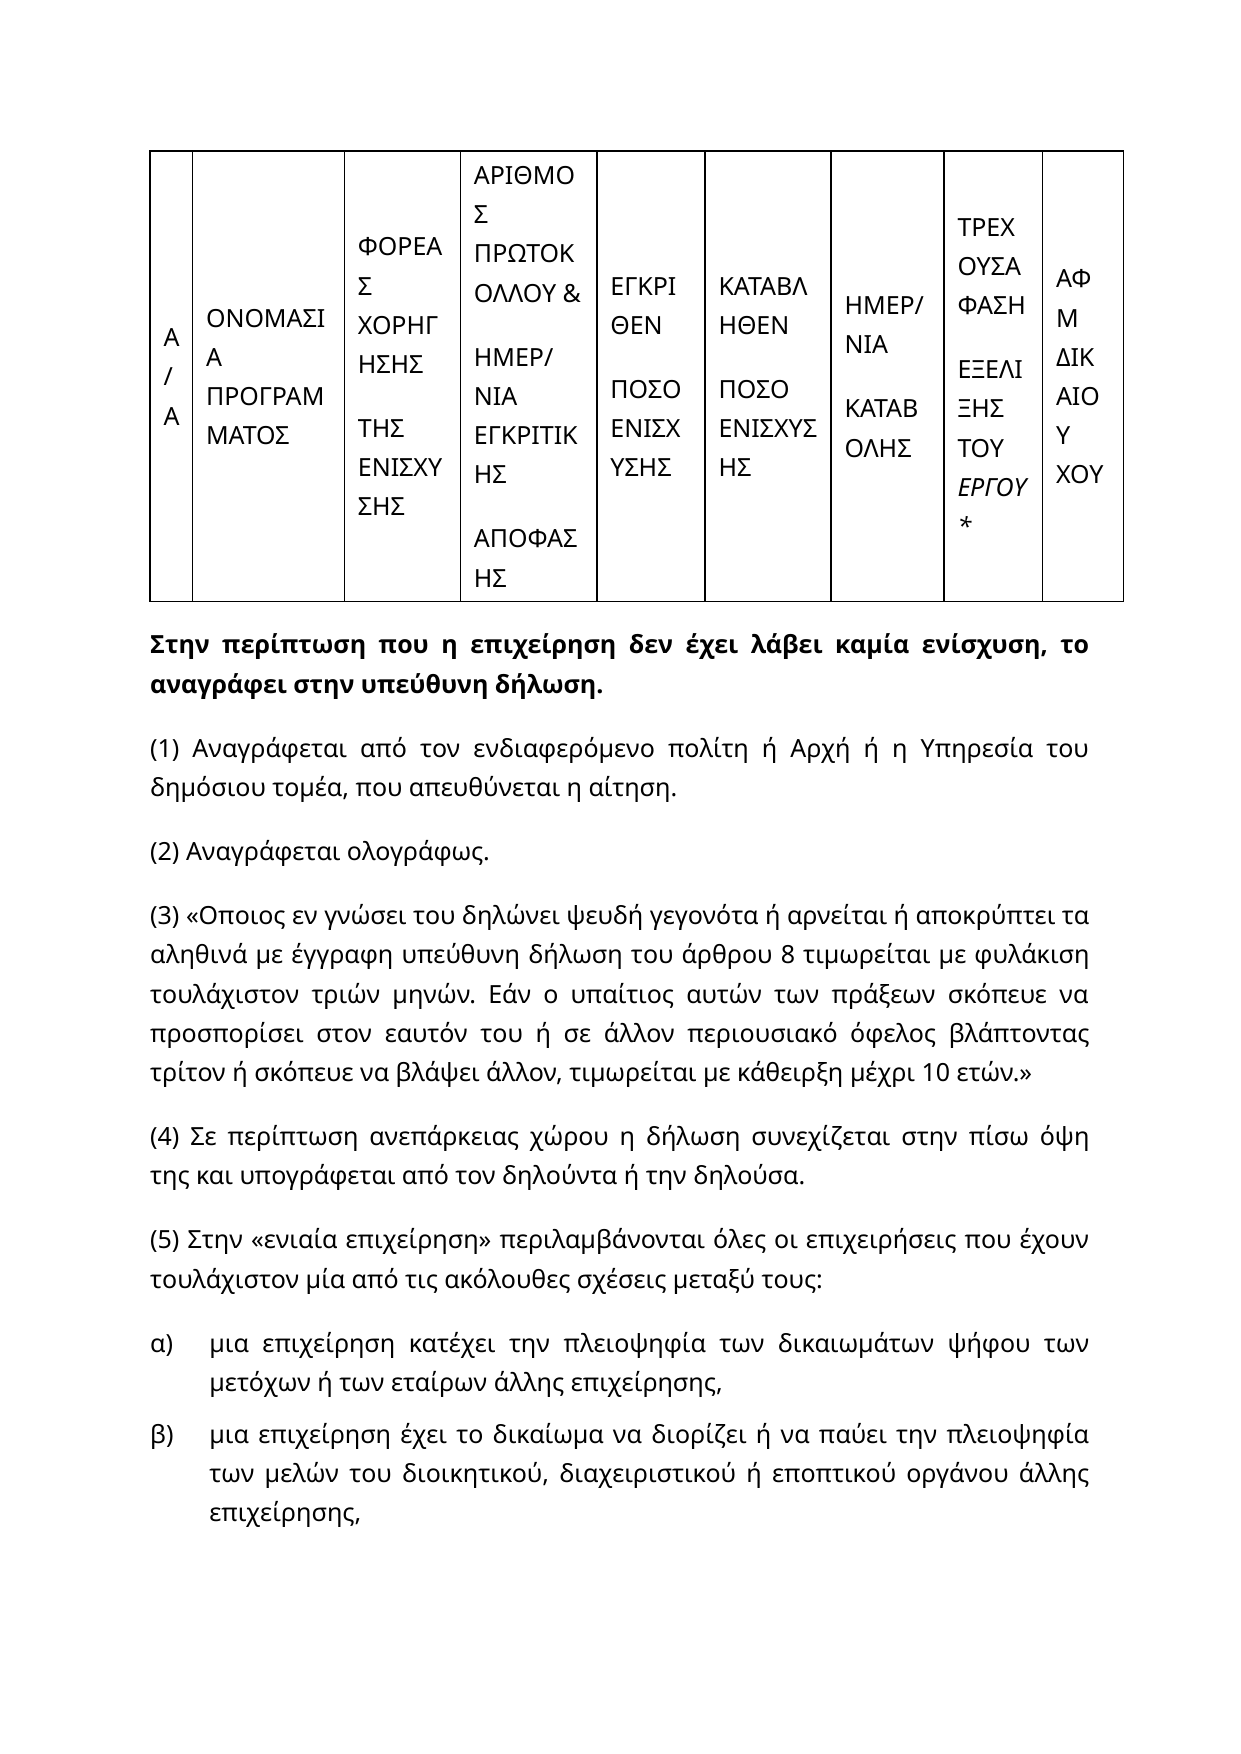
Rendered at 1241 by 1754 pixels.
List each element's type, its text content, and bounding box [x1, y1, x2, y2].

table_cell ΚΑΤΑΒΛΗΘΕΝ ΠΟΣΟ ΕΝΙΣΧΥΣΗΣ [706, 152, 830, 601]
text Στην περίπτωση που η επιχείρηση δεν έχει λάβει καμία ενίσχυση, το αναγράφει στην υπεύθυνη δήλωση. [150, 627, 1090, 700]
table_cell ΤΡΕΧΟΥΣΑ ΦΑΣΗ ΕΞΕΛΙΞΗΣ ΤΟΥ ΕΡΓΟΥ* [945, 152, 1042, 601]
table_cell ΑΡΙΘΜΟΣ ΠΡΩΤΟΚΟΛΛΟΥ & ΗΜΕΡ/ΝΙΑ ΕΓΚΡΙΤΙΚΗΣ ΑΠΟΦΑΣΗΣ [461, 152, 596, 601]
text (3) «Οποιος εν γνώσει του δηλώνει ψευδή γεγονότα ή αρνείται ή αποκρύπτει τα αληθινά με έγγραφη υπεύθυνη δήλωση του άρθρου 8 τιμωρείται με φυλάκιση τουλάχιστον τριών μηνών. Εάν ο υπαίτιος αυτών των πράξεων σκόπευε να προσπορίσει στον εαυτόν του ή σε άλλον περιουσιακό όφελος βλάπτοντας τρίτον ή σκόπευε να βλάψει άλλον, τιμωρείται με κάθειρξη μέχρι 10 ετών.» [150, 898, 1090, 1089]
table_cell ΟΝΟΜΑΣΙΑ ΠΡΟΓΡΑΜΜΑΤΟΣ [193, 152, 344, 601]
table_cell ΑΦΜ ΔΙΚΑΙΟΥ ΧΟΥ [1043, 152, 1123, 601]
text (2) Αναγράφεται ολογράφως. [150, 834, 1090, 868]
table_cell Α/Α [151, 152, 192, 601]
list α) μια επιχείρηση κατέχει την πλειοψηφία των δικαιωμάτων ψήφου των μετόχων ή των εταίρων άλλης επιχείρησης, [150, 1326, 1090, 1399]
text (1) Αναγράφεται από τον ενδιαφερόμενο πολίτη ή Αρχή ή η Υπηρεσία του δημόσιου τομέα, που απευθύνεται η αίτηση. [150, 731, 1090, 804]
text (5) Στην «ενιαία επιχείρηση» περιλαμβάνονται όλες οι επιχειρήσεις που έχουν τουλάχιστον μία από τις ακόλουθες σχέσεις μεταξύ τους: [150, 1222, 1090, 1295]
table_cell ΕΓΚΡΙΘΕΝ ΠΟΣΟ ΕΝΙΣΧΥΣΗΣ [598, 152, 704, 601]
table_cell ΗΜΕΡ/ΝΙΑ ΚΑΤΑΒΟΛΗΣ [832, 152, 943, 601]
list β) μια επιχείρηση έχει το δικαίωμα να διορίζει ή να παύει την πλειοψηφία των μελών του διοικητικού, διαχειριστικού ή εποπτικού οργάνου άλλης επιχείρησης, [150, 1416, 1090, 1529]
text (4) Σε περίπτωση ανεπάρκειας χώρου η δήλωση συνεχίζεται στην πίσω όψη της και υπογράφεται από τον δηλούντα ή την δηλούσα. [150, 1119, 1090, 1192]
table_cell ΦΟΡΕΑΣ ΧΟΡΗΓΗΣΗΣ ΤΗΣ ΕΝΙΣΧΥΣΗΣ [345, 152, 460, 601]
